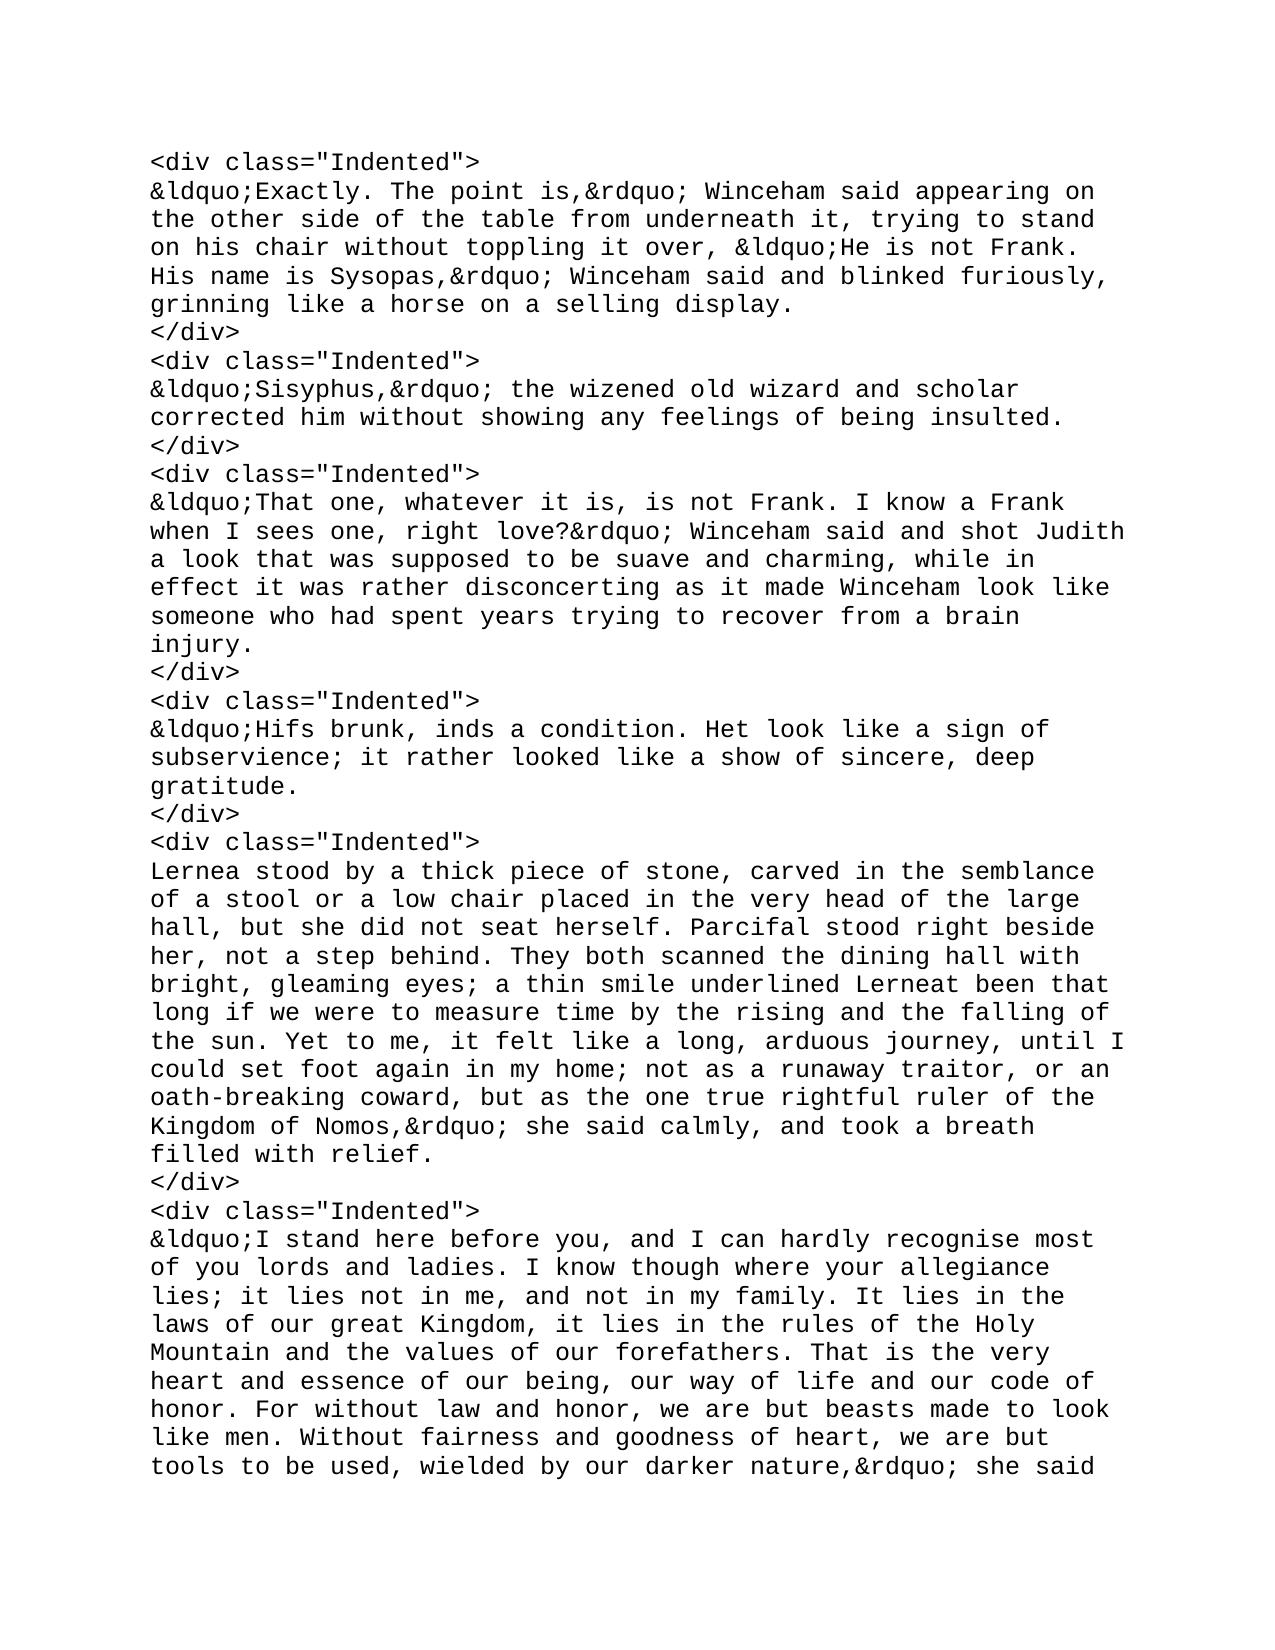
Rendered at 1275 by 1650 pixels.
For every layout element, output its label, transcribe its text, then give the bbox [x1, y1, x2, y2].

text </div> [150, 802, 1125, 830]
text </div> [150, 1170, 1125, 1198]
text <div class="Indented"> [150, 830, 1125, 858]
text &ldquo;I stand here before you, and I can hardly recognise most of you lords and ladies. I know though where your allegiance lies; it lies not in me, and not in my family. It lies in the laws of our great Kingdom, it lies in the rules of the Holy Mountain and the values of our forefathers. That is the very heart and essence of our being, our way of life and our code of honor. For without law and honor, we are but beasts made to look like men. Without fairness and goodness of heart, we are but tools to be used, wielded by our darker nature,&rdquo; she said [150, 1227, 1125, 1482]
text <div class="Indented"> [150, 1198, 1125, 1227]
text </div> [150, 320, 1125, 348]
text </div> [150, 660, 1125, 688]
text <div class="Indented"> [150, 348, 1125, 377]
text <div class="Indented"> [150, 688, 1125, 717]
text &ldquo;That one, whatever it is, is not Frank. I know a Frank when I sees one, right love?&rdquo; Winceham said and shot Judith a look that was supposed to be suave and charming, while in effect it was rather disconcerting as it made Winceham look like someone who had spent years trying to recover from a brain injury. [150, 490, 1125, 660]
text </div> [150, 433, 1125, 462]
text Lernea stood by a thick piece of stone, carved in the semblance of a stool or a low chair placed in the very head of the large hall, but she did not seat herself. Parcifal stood right beside her, not a step behind. They both scanned the dining hall with bright, gleaming eyes; a thin smile underlined Lerneat been that long if we were to measure time by the rising and the falling of the sun. Yet to me, it felt like a long, arduous journey, until I could set foot again in my home; not as a runaway traitor, or an oath-breaking coward, but as the one true rightful ruler of the Kingdom of Nomos,&rdquo; she said calmly, and took a breath filled with relief. [150, 858, 1125, 1170]
text &ldquo;Exactly. The point is,&rdquo; Winceham said appearing on the other side of the table from underneath it, trying to stand on his chair without toppling it over, &ldquo;He is not Frank. His name is Sysopas,&rdquo; Winceham said and blinked furiously, grinning like a horse on a selling display. [150, 178, 1125, 320]
text &ldquo;Sisyphus,&rdquo; the wizened old wizard and scholar corrected him without showing any feelings of being insulted. [150, 377, 1125, 433]
text <div class="Indented"> [150, 150, 1125, 178]
text <div class="Indented"> [150, 462, 1125, 490]
text &ldquo;Hifs brunk, inds a condition. Het look like a sign of subservience; it rather looked like a show of sincere, deep gratitude. [150, 717, 1125, 802]
